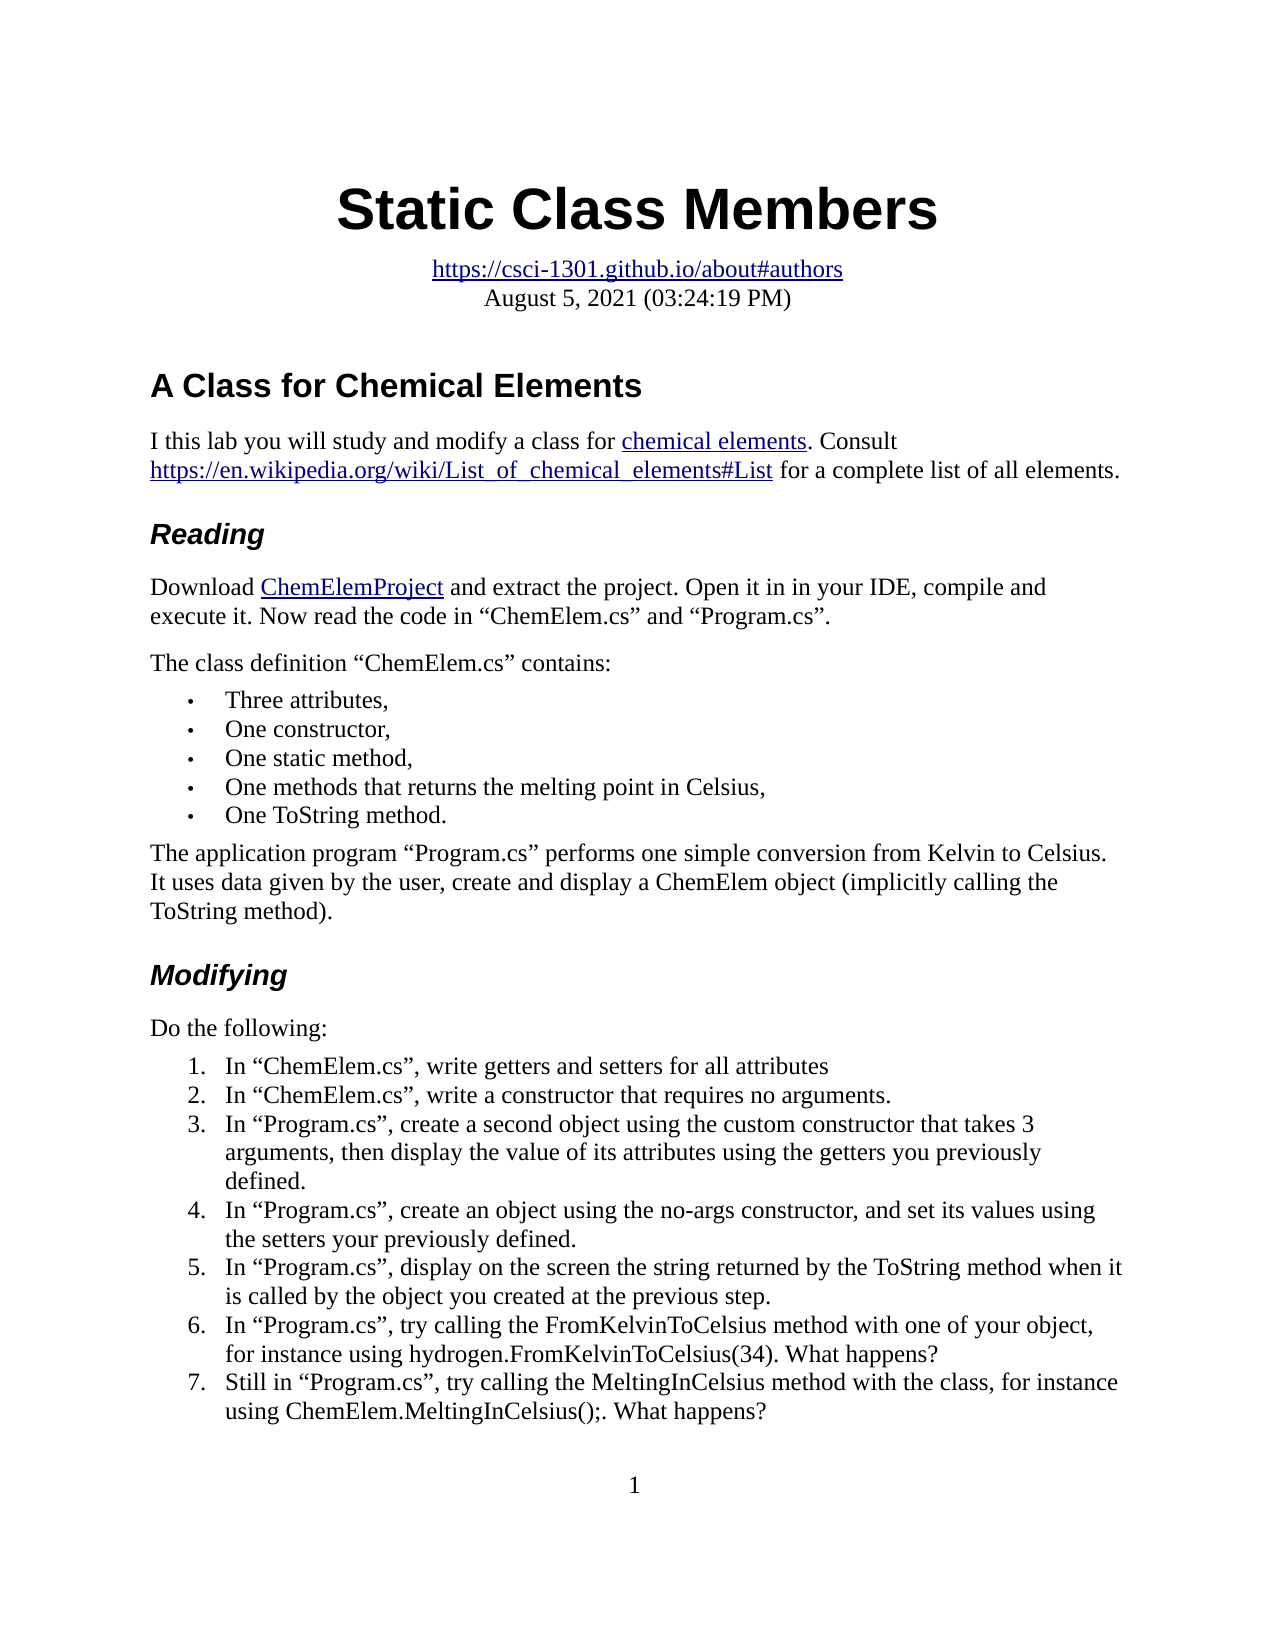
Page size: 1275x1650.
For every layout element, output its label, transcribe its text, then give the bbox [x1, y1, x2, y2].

list In “Program.cs”, try calling the FromKelvinToCelsius method with one of your object, for instance using hydrogen.FromKelvinToCelsius(34). What happens? [187, 1310, 1125, 1367]
list One ToString method. [187, 801, 1125, 829]
text Download ChemElemProject and extract the project. Open it in in your IDE, compile and execute it. Now read the code in “ChemElem.cs” and “Program.cs”. [150, 572, 1125, 630]
text The application program “Program.cs” performs one simple conversion from Kelvin to Celsius. It uses data given by the user, create and display a ChemElem object (implicitly calling the ToString method). [150, 838, 1125, 924]
text I this lab you will study and modify a class for chemical elements. Consult https://en.wikipedia.org/wiki/List_of_chemical_elements#List for a complete list of all elements. [150, 426, 1125, 483]
list In “Program.cs”, create a second object using the custom constructor that takes 3 arguments, then display the value of its attributes using the getters you previously defined. [187, 1109, 1125, 1195]
text The class definition “ChemElem.cs” contains: [150, 648, 1125, 677]
list In “Program.cs”, display on the screen the string returned by the ToString method when it is called by the object you created at the previous step. [187, 1252, 1125, 1310]
text https://csci-1301.github.io/about#authors [150, 254, 1125, 283]
list One constructor, [187, 714, 1125, 743]
list In “ChemElem.cs”, write getters and setters for all attributes [187, 1051, 1125, 1080]
title Static Class Members [150, 175, 1125, 242]
subtitle Modifying [150, 958, 1125, 992]
list Three attributes, [187, 686, 1125, 714]
subtitle Reading [150, 517, 1125, 551]
list Still in “Program.cs”, try calling the MeltingInCelsius method with the class, for instance using ChemElem.MeltingInCelsius();. What happens? [187, 1367, 1125, 1425]
list One methods that returns the melting point in Celsius, [187, 772, 1125, 801]
list In “ChemElem.cs”, write a constructor that requires no arguments. [187, 1080, 1125, 1109]
text August 5, 2021 (03:24:19 PM) [150, 283, 1125, 312]
list In “Program.cs”, create an object using the no-args constructor, and set its values using the setters your previously defined. [187, 1195, 1125, 1252]
list One static method, [187, 743, 1125, 772]
subtitle A Class for Chemical Elements [150, 366, 1125, 404]
text Do the following: [150, 1013, 1125, 1042]
